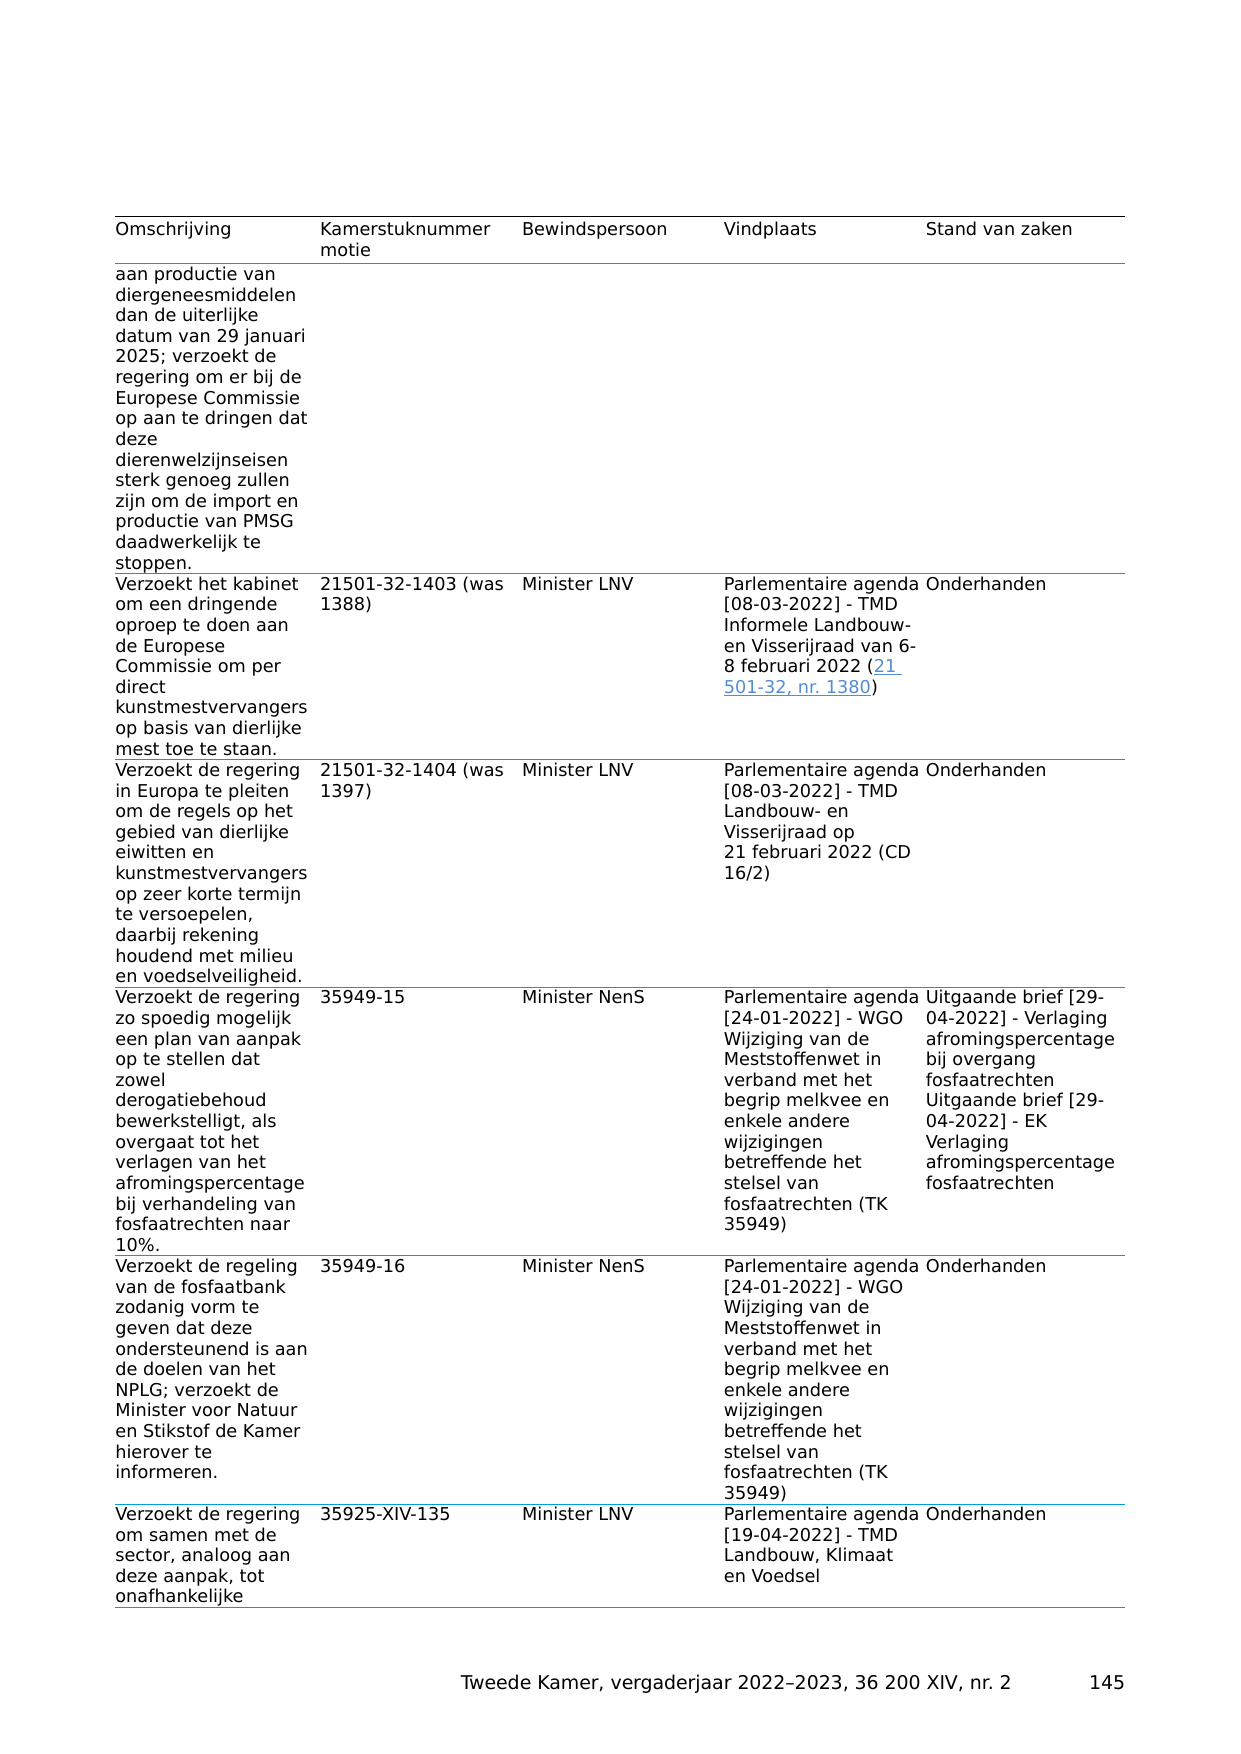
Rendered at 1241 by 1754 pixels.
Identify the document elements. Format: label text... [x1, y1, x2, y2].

table_cell [317, 264, 519, 573]
table_cell 35925-XIV-135 [317, 1505, 519, 1607]
table_header Door de Staten-Generaal aanvaarde moties [115, 191, 1125, 216]
table_cell Verzoekt de regering zo spoedig mogelijk een plan van aanpak op te stellen dat zowel derogatiebehoud bewerkstelligt, als overgaat tot het verlagen van het afromingspercentage bij verhandeling van fosfaatrechten naar 10%. [115, 988, 317, 1255]
table_cell Parlementaire agenda [24-01-2022] - WGO Wijziging van de Meststoffenwet in verband met het begrip melkvee en enkele andere wijzigingen betreffende het stelsel van fosfaatrechten (TK 35949) [721, 988, 923, 1255]
table_cell Uitgaande brief [29-04-2022] - Verlaging afromingspercentage bij overgang fosfaatrechten Uitgaande brief [29-04-2022] - EK Verlaging afromingspercentage fosfaatrechten [923, 988, 1125, 1255]
table_cell Onderhanden [923, 574, 1125, 759]
table_cell Onderhanden [923, 760, 1125, 987]
table_cell 35949-15 [317, 988, 519, 1255]
table_cell 21501-32-1403 (was 1388) [317, 574, 519, 759]
table_cell [923, 264, 1125, 573]
table_cell Parlementaire agenda [08-03-2022] - TMD Informele Landbouw- en Visserijraad van 6-8 februari 2022 (21 501-32, nr. 1380) [721, 574, 923, 759]
table_cell 35949-16 [317, 1256, 519, 1503]
table_cell Minister LNV [519, 1505, 721, 1607]
table_cell Minister LNV [519, 760, 721, 987]
table_cell Minister NenS [519, 988, 721, 1255]
table_cell [519, 264, 721, 573]
table_cell Bewindspersoon [519, 217, 721, 263]
table_cell Verzoekt het kabinet om een dringende oproep te doen aan de Europese Commissie om per direct kunstmestvervangers op basis van dierlijke mest toe te staan. [115, 574, 317, 759]
table_cell Minister NenS [519, 1256, 721, 1503]
table_cell Onderhanden [923, 1505, 1125, 1607]
table_cell Onderhanden [923, 1256, 1125, 1503]
table_cell Parlementaire agenda [24-01-2022] - WGO Wijziging van de Meststoffenwet in verband met het begrip melkvee en enkele andere wijzigingen betreffende het stelsel van fosfaatrechten (TK 35949) [721, 1256, 923, 1503]
table_cell Vindplaats [721, 217, 923, 263]
table_cell Verzoekt de regeling van de fosfaatbank zodanig vorm te geven dat deze ondersteunend is aan de doelen van het NPLG; verzoekt de Minister voor Natuur en Stikstof de Kamer hierover te informeren. [115, 1256, 317, 1503]
table_cell Omschrijving [115, 217, 317, 263]
table_cell Minister LNV [519, 574, 721, 759]
table_cell Parlementaire agenda [08-03-2022] - TMD Landbouw- en Visserijraad op 21 februari 2022 (CD 16/2) [721, 760, 923, 987]
table_cell Kamerstuknummer motie [317, 217, 519, 263]
table_cell Stand van zaken [923, 217, 1125, 263]
table_cell aan productie van diergeneesmiddelen dan de uiterlijke datum van 29 januari 2025; verzoekt de regering om er bij de Europese Commissie op aan te dringen dat deze dierenwelzijnseisen sterk genoeg zullen zijn om de import en productie van PMSG daadwerkelijk te stoppen. [115, 264, 317, 573]
table_cell Verzoekt de regering in Europa te pleiten om de regels op het gebied van dierlijke eiwitten en kunstmestvervangers op zeer korte termijn te versoepelen, daarbij rekening houdend met milieu en voedselveiligheid. [115, 760, 317, 987]
table_cell Parlementaire agenda [19-04-2022] - TMD Landbouw, Klimaat en Voedsel [721, 1505, 923, 1607]
table_cell [721, 264, 923, 573]
table_cell Verzoekt de regering om samen met de sector, analoog aan deze aanpak, tot onafhankelijke [115, 1505, 317, 1607]
table_cell 21501-32-1404 (was 1397) [317, 760, 519, 987]
